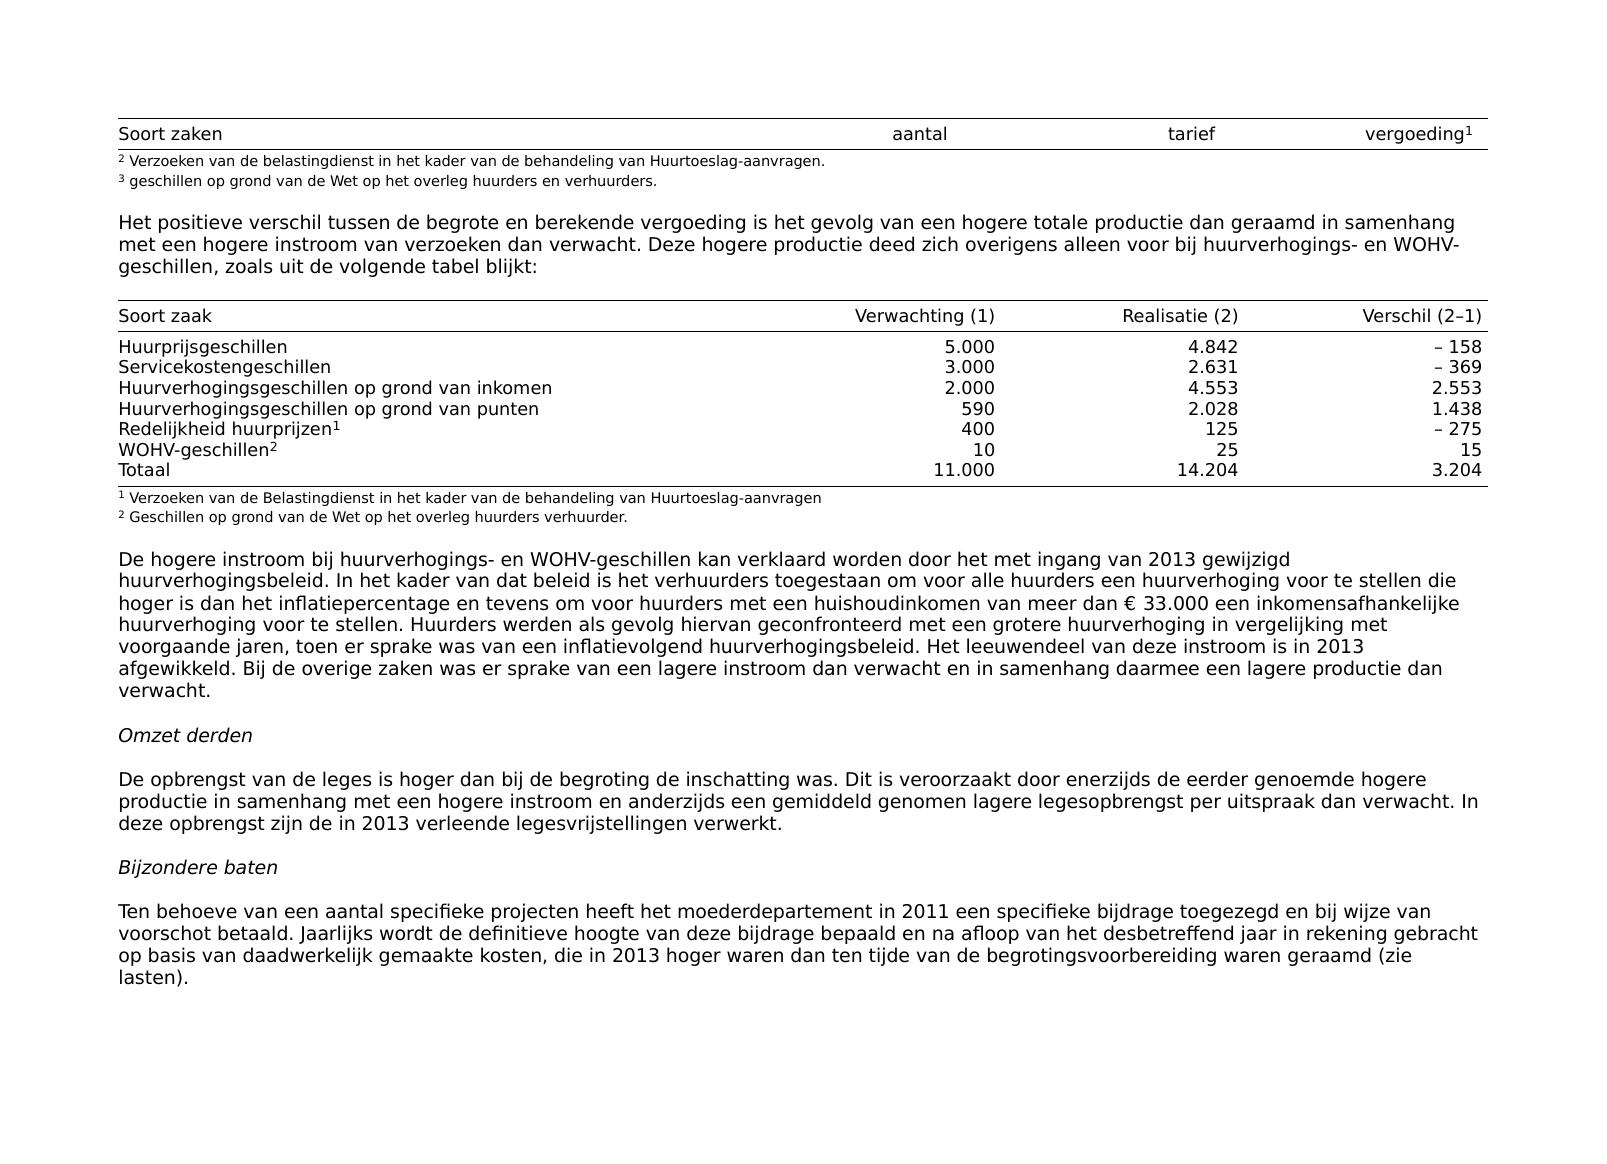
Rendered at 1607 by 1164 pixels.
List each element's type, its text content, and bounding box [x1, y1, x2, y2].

table_cell 3.000 [758, 357, 1001, 378]
table_cell 2.028 [1001, 399, 1244, 419]
table_cell 14.204 [1001, 460, 1244, 486]
table_cell Huurprijsgeschillen [118, 332, 757, 357]
table_cell 4.842 [1001, 332, 1244, 357]
text Ten behoeve van een aantal specifieke projecten heeft het moederdepartement in 2011 een specifieke bijdrage toegezegd en bij wijze van voorschot betaald. Jaarlijks wordt de definitieve hoogte van deze bijdrage bepaald en na afloop van het desbetreffend jaar in rekening gebracht op basis van daadwerkelijk gemaakte kosten, die in 2013 hoger waren dan ten tijde van de begrotingsvoorbereiding waren geraamd (zie lasten). [118, 901, 1488, 989]
table_header Soort zaak [118, 301, 757, 331]
table_cell 11.000 [758, 460, 1001, 486]
table_cell 125 [1001, 419, 1244, 440]
table_header Realisatie (2) [1001, 301, 1244, 331]
table_cell 1 Verzoeken van de Belastingdienst in het kader van de behandeling van Huurtoeslag-aanvragen 2 Geschillen op grond van de Wet op het overleg huurders verhuurder. [118, 487, 1488, 526]
table_cell 590 [758, 399, 1001, 419]
table_cell 3.204 [1245, 460, 1488, 486]
table_cell 2.000 [758, 378, 1001, 398]
text Het positieve verschil tussen de begrote en berekende vergoeding is het gevolg van een hogere totale productie dan geraamd in samenhang met een hogere instroom van verzoeken dan verwacht. Deze hogere productie deed zich overigens alleen voor bij huurverhogings- en WOHV-geschillen, zoals uit de volgende tabel blijkt: [118, 212, 1488, 278]
table_cell 2.631 [1001, 357, 1244, 378]
table_header tarief [954, 119, 1221, 149]
table_cell 400 [758, 419, 1001, 440]
table_cell 4.553 [1001, 378, 1244, 398]
table_cell 15 [1245, 440, 1488, 460]
subtitle Omzet derden [118, 724, 1488, 746]
table_cell – 369 [1245, 357, 1488, 378]
text De opbrengst van de leges is hoger dan bij de begroting de inschatting was. Dit is veroorzaakt door enerzijds de eerder genoemde hogere productie in samenhang met een hogere instroom en anderzijds een gemiddeld genomen lagere legesopbrengst per uitspraak dan verwacht. In deze opbrengst zijn de in 2013 verleende legesvrijstellingen verwerkt. [118, 769, 1488, 834]
table_cell 25 [1001, 440, 1244, 460]
table_header Verwachting (1) [758, 301, 1001, 331]
table_header Soort zaken [118, 119, 686, 149]
table_cell 1.438 [1245, 399, 1488, 419]
table_cell 2.553 [1245, 378, 1488, 398]
table_cell WOHV-geschillen2 [118, 440, 757, 460]
table_cell 5.000 [758, 332, 1001, 357]
table_cell 10 [758, 440, 1001, 460]
subtitle Bijzondere baten [118, 857, 1488, 879]
table_cell Totaal [118, 460, 757, 486]
table_cell – 275 [1245, 419, 1488, 440]
table_cell – 158 [1245, 332, 1488, 357]
table_cell Huurverhogingsgeschillen op grond van inkomen [118, 378, 757, 398]
text De hogere instroom bij huurverhogings- en WOHV-geschillen kan verklaard worden door het met ingang van 2013 gewijzigd huurverhogingsbeleid. In het kader van dat beleid is het verhuurders toegestaan om voor alle huurders een huurverhoging voor te stellen die hoger is dan het inflatiepercentage en tevens om voor huurders met een huishoudinkomen van meer dan € 33.000 een inkomensafhankelijke huurverhoging voor te stellen. Huurders werden als gevolg hiervan geconfronteerd met een grotere huurverhoging in vergelijking met voorgaande jaren, toen er sprake was van een inflatievolgend huurverhogingsbeleid. Het leeuwendeel van deze instroom is in 2013 afgewikkeld. Bij de overige zaken was er sprake van een lagere instroom dan verwacht en in samenhang daarmee een lagere productie dan verwacht. [118, 548, 1488, 702]
table_header aantal [686, 119, 953, 149]
table_cell Redelijkheid huurprijzen1 [118, 419, 757, 440]
table_header vergoeding1 [1221, 119, 1488, 149]
table_header Verschil (2–1) [1245, 301, 1488, 331]
table_cell 2 Verzoeken van de belastingdienst in het kader van de behandeling van Huurtoeslag-aanvragen. 3 geschillen op grond van de Wet op het overleg huurders en verhuurders. [118, 150, 1488, 190]
table_cell Servicekostengeschillen [118, 357, 757, 378]
table_cell Huurverhogingsgeschillen op grond van punten [118, 399, 757, 419]
